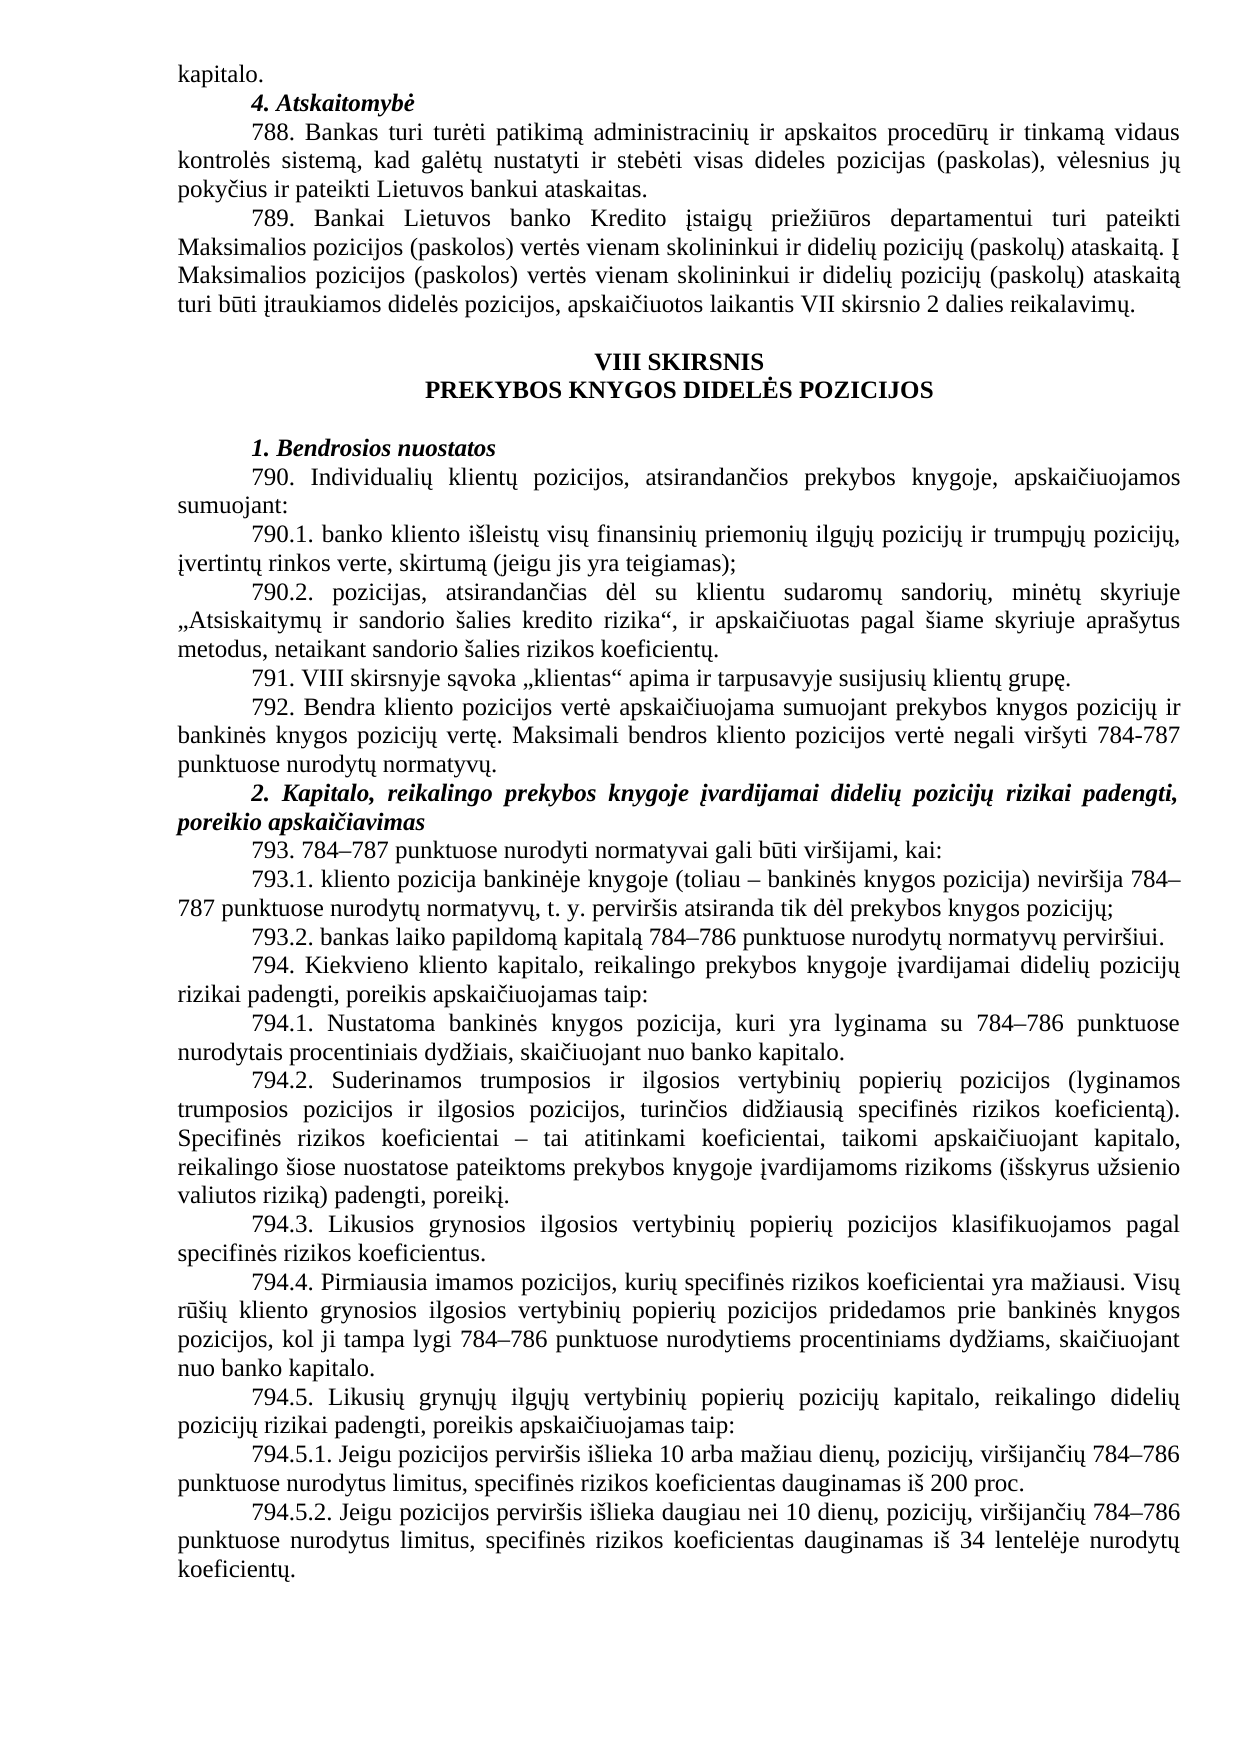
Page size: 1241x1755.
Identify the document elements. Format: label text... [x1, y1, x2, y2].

text kapitalo. [177, 59, 1181, 88]
text 4. Atskaitomybė [177, 88, 1181, 117]
text 794.5.1. Jeigu pozicijos perviršis išlieka 10 arba mažiau dienų, pozicijų, viršijančių 784–786 punktuose nurodytus limitus, specifinės rizikos koeficientas dauginamas iš 200 proc. [177, 1439, 1181, 1497]
text 2. Kapitalo, reikalingo prekybos knygoje įvardijamai didelių pozicijų rizikai padengti, poreikio apskaičiavimas [177, 778, 1181, 835]
text 790.1. banko kliento išleistų visų finansinių priemonių ilgųjų pozicijų ir trumpųjų pozicijų, įvertintų rinkos verte, skirtumą (jeigu jis yra teigiamas); [177, 519, 1181, 577]
text 793.1. kliento pozicija bankinėje knygoje (toliau – bankinės knygos pozicija) neviršija 784–787 punktuose nurodytų normatyvų, t. y. perviršis atsiranda tik dėl prekybos knygos pozicijų; [177, 864, 1181, 922]
text 1. Bendrosios nuostatos [177, 433, 1181, 462]
text 793. 784–787 punktuose nurodyti normatyvai gali būti viršijami, kai: [177, 835, 1181, 864]
text 794.4. Pirmiausia imamos pozicijos, kurių specifinės rizikos koeficientai yra mažiausi. Visų rūšių kliento grynosios ilgosios vertybinių popierių pozicijos pridedamos prie bankinės knygos pozicijos, kol ji tampa lygi 784–786 punktuose nurodytiems procentiniams dydžiams, skaičiuojant nuo banko kapitalo. [177, 1267, 1181, 1382]
text PREKYBOS KNYGOS DIDELĖS POZICIJOS [177, 375, 1181, 404]
text 790. Individualių klientų pozicijos, atsirandančios prekybos knygoje, apskaičiuojamos sumuojant: [177, 462, 1181, 519]
text 794.5. Likusių grynųjų ilgųjų vertybinių popierių pozicijų kapitalo, reikalingo didelių pozicijų rizikai padengti, poreikis apskaičiuojamas taip: [177, 1382, 1181, 1439]
text 794. Kiekvieno kliento kapitalo, reikalingo prekybos knygoje įvardijamai didelių pozicijų rizikai padengti, poreikis apskaičiuojamas taip: [177, 950, 1181, 1008]
text 793.2. bankas laiko papildomą kapitalą 784–786 punktuose nurodytų normatyvų perviršiui. [177, 922, 1181, 950]
text 794.2. Suderinamos trumposios ir ilgosios vertybinių popierių pozicijos (lyginamos trumposios pozicijos ir ilgosios pozicijos, turinčios didžiausią specifinės rizikos koeficientą). Specifinės rizikos koeficientai – tai atitinkami koeficientai, taikomi apskaičiuojant kapitalo, reikalingo šiose nuostatose pateiktoms prekybos knygoje įvardijamoms rizikoms (išskyrus užsienio valiutos riziką) padengti, poreikį. [177, 1065, 1181, 1209]
text 794.3. Likusios grynosios ilgosios vertybinių popierių pozicijos klasifikuojamos pagal specifinės rizikos koeficientus. [177, 1209, 1181, 1267]
text 791. VIII skirsnyje sąvoka „klientas“ apima ir tarpusavyje susijusių klientų grupę. [177, 663, 1181, 692]
text 788. Bankas turi turėti patikimą administracinių ir apskaitos procedūrų ir tinkamą vidaus kontrolės sistemą, kad galėtų nustatyti ir stebėti visas dideles pozicijas (paskolas), vėlesnius jų pokyčius ir pateikti Lietuvos bankui ataskaitas. [177, 117, 1181, 203]
text 794.1. Nustatoma bankinės knygos pozicija, kuri yra lyginama su 784–786 punktuose nurodytais procentiniais dydžiais, skaičiuojant nuo banko kapitalo. [177, 1008, 1181, 1065]
text 789. Bankai Lietuvos banko Kredito įstaigų priežiūros departamentui turi pateikti Maksimalios pozicijos (paskolos) vertės vienam skolininkui ir didelių pozicijų (paskolų) ataskaitą. Į Maksimalios pozicijos (paskolos) vertės vienam skolininkui ir didelių pozicijų (paskolų) ataskaitą turi būti įtraukiamos didelės pozicijos, apskaičiuotos laikantis VII skirsnio 2 dalies reikalavimų. [177, 203, 1181, 318]
text 790.2. pozicijas, atsirandančias dėl su klientu sudaromų sandorių, minėtų skyriuje „Atsiskaitymų ir sandorio šalies kredito rizika“, ir apskaičiuotas pagal šiame skyriuje aprašytus metodus, netaikant sandorio šalies rizikos koeficientų. [177, 577, 1181, 663]
text 794.5.2. Jeigu pozicijos perviršis išlieka daugiau nei 10 dienų, pozicijų, viršijančių 784–786 punktuose nurodytus limitus, specifinės rizikos koeficientas dauginamas iš 34 lentelėje nurodytų koeficientų. [177, 1497, 1181, 1583]
text 792. Bendra kliento pozicijos vertė apskaičiuojama sumuojant prekybos knygos pozicijų ir bankinės knygos pozicijų vertę. Maksimali bendros kliento pozicijos vertė negali viršyti 784-787 punktuose nurodytų normatyvų. [177, 692, 1181, 778]
text VIII SKIRSNIS [177, 347, 1181, 375]
